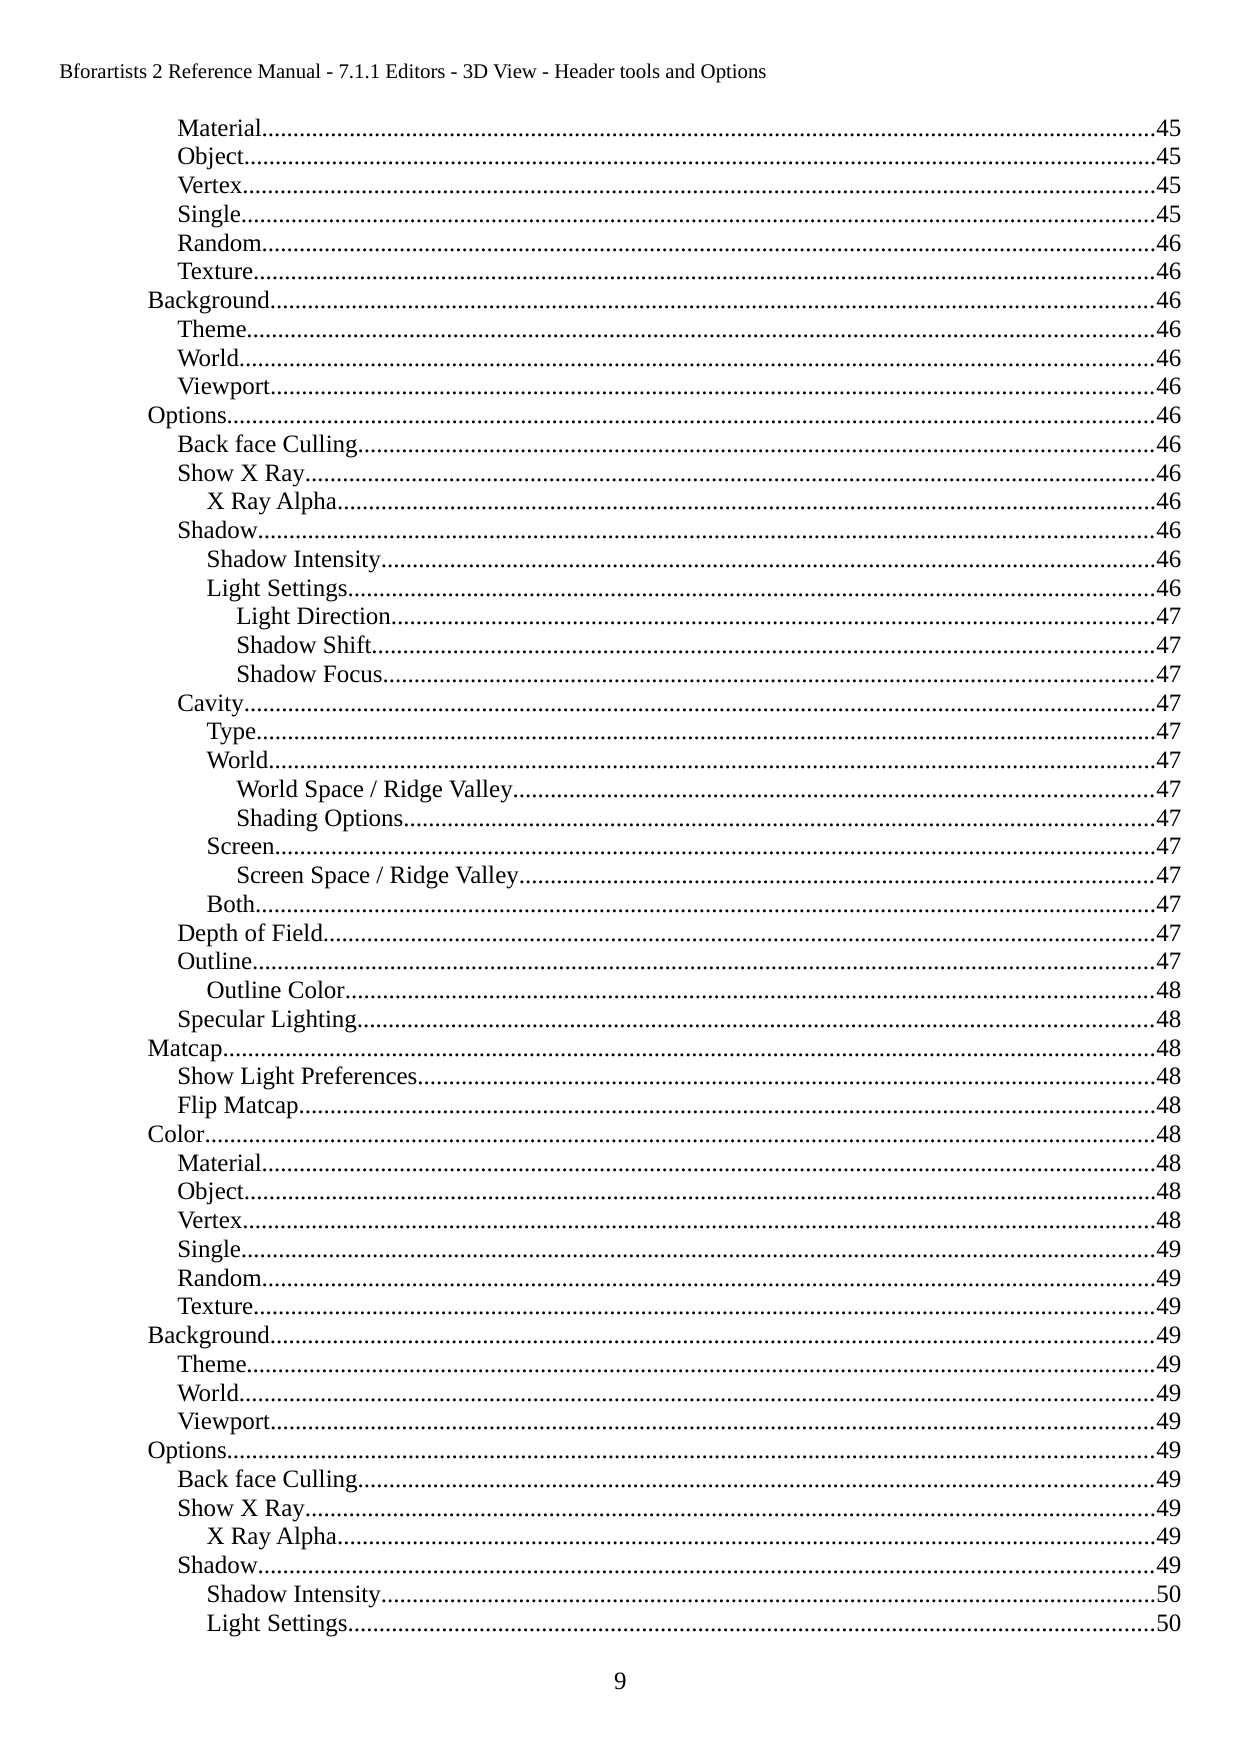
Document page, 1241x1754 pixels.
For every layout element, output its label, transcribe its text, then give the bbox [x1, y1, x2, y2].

text Options 46 [147, 400, 1181, 429]
text World 49 [177, 1378, 1181, 1406]
text Viewport 49 [177, 1406, 1181, 1435]
text Cavity 47 [177, 688, 1181, 716]
text Texture 49 [177, 1291, 1181, 1320]
text Options 49 [147, 1435, 1181, 1464]
text Random 46 [177, 228, 1181, 256]
text Matcap 48 [147, 1033, 1181, 1061]
text Light Settings 50 [206, 1608, 1181, 1636]
text Texture 46 [177, 256, 1181, 285]
text Background 49 [147, 1320, 1181, 1349]
text X Ray Alpha 49 [206, 1521, 1181, 1550]
text Show X Ray 46 [177, 458, 1181, 486]
text Background 46 [147, 285, 1181, 314]
text Show X Ray 49 [177, 1493, 1181, 1521]
text Shadow Focus 47 [236, 659, 1181, 688]
text Viewport 46 [177, 371, 1181, 400]
text Shadow Shift 47 [236, 630, 1181, 659]
text Random 49 [177, 1263, 1181, 1291]
text Flip Matcap 48 [177, 1090, 1181, 1119]
text Show Light Preferences 48 [177, 1061, 1181, 1090]
text Object 48 [177, 1176, 1181, 1205]
text Vertex 48 [177, 1205, 1181, 1234]
text Theme 49 [177, 1349, 1181, 1378]
text Outline 47 [177, 946, 1181, 975]
text Type 47 [206, 716, 1181, 745]
text Light Direction 47 [236, 601, 1181, 630]
text Depth of Field 47 [177, 918, 1181, 946]
text Outline Color 48 [206, 975, 1181, 1004]
text Single 45 [177, 199, 1181, 228]
text World Space / Ridge Valley 47 [236, 774, 1181, 803]
text Shadow Intensity 46 [206, 544, 1181, 573]
text Back face Culling 49 [177, 1464, 1181, 1493]
text Screen Space / Ridge Valley 47 [236, 860, 1181, 889]
text Vertex 45 [177, 170, 1181, 199]
text Material 48 [177, 1148, 1181, 1176]
text Object 45 [177, 141, 1181, 170]
text X Ray Alpha 46 [206, 486, 1181, 515]
text Both 47 [206, 889, 1181, 918]
text Light Settings 46 [206, 573, 1181, 601]
text Shading Options 47 [236, 803, 1181, 831]
text Theme 46 [177, 314, 1181, 343]
text Specular Lighting 48 [177, 1004, 1181, 1033]
text Color 48 [147, 1119, 1181, 1148]
text Shadow 49 [177, 1550, 1181, 1579]
text World 46 [177, 343, 1181, 371]
text Back face Culling 46 [177, 429, 1181, 458]
text Shadow 46 [177, 515, 1181, 544]
text Single 49 [177, 1234, 1181, 1263]
text Material 45 [177, 113, 1181, 141]
text World 47 [206, 745, 1181, 774]
text Screen 47 [206, 831, 1181, 860]
text Shadow Intensity 50 [206, 1579, 1181, 1608]
